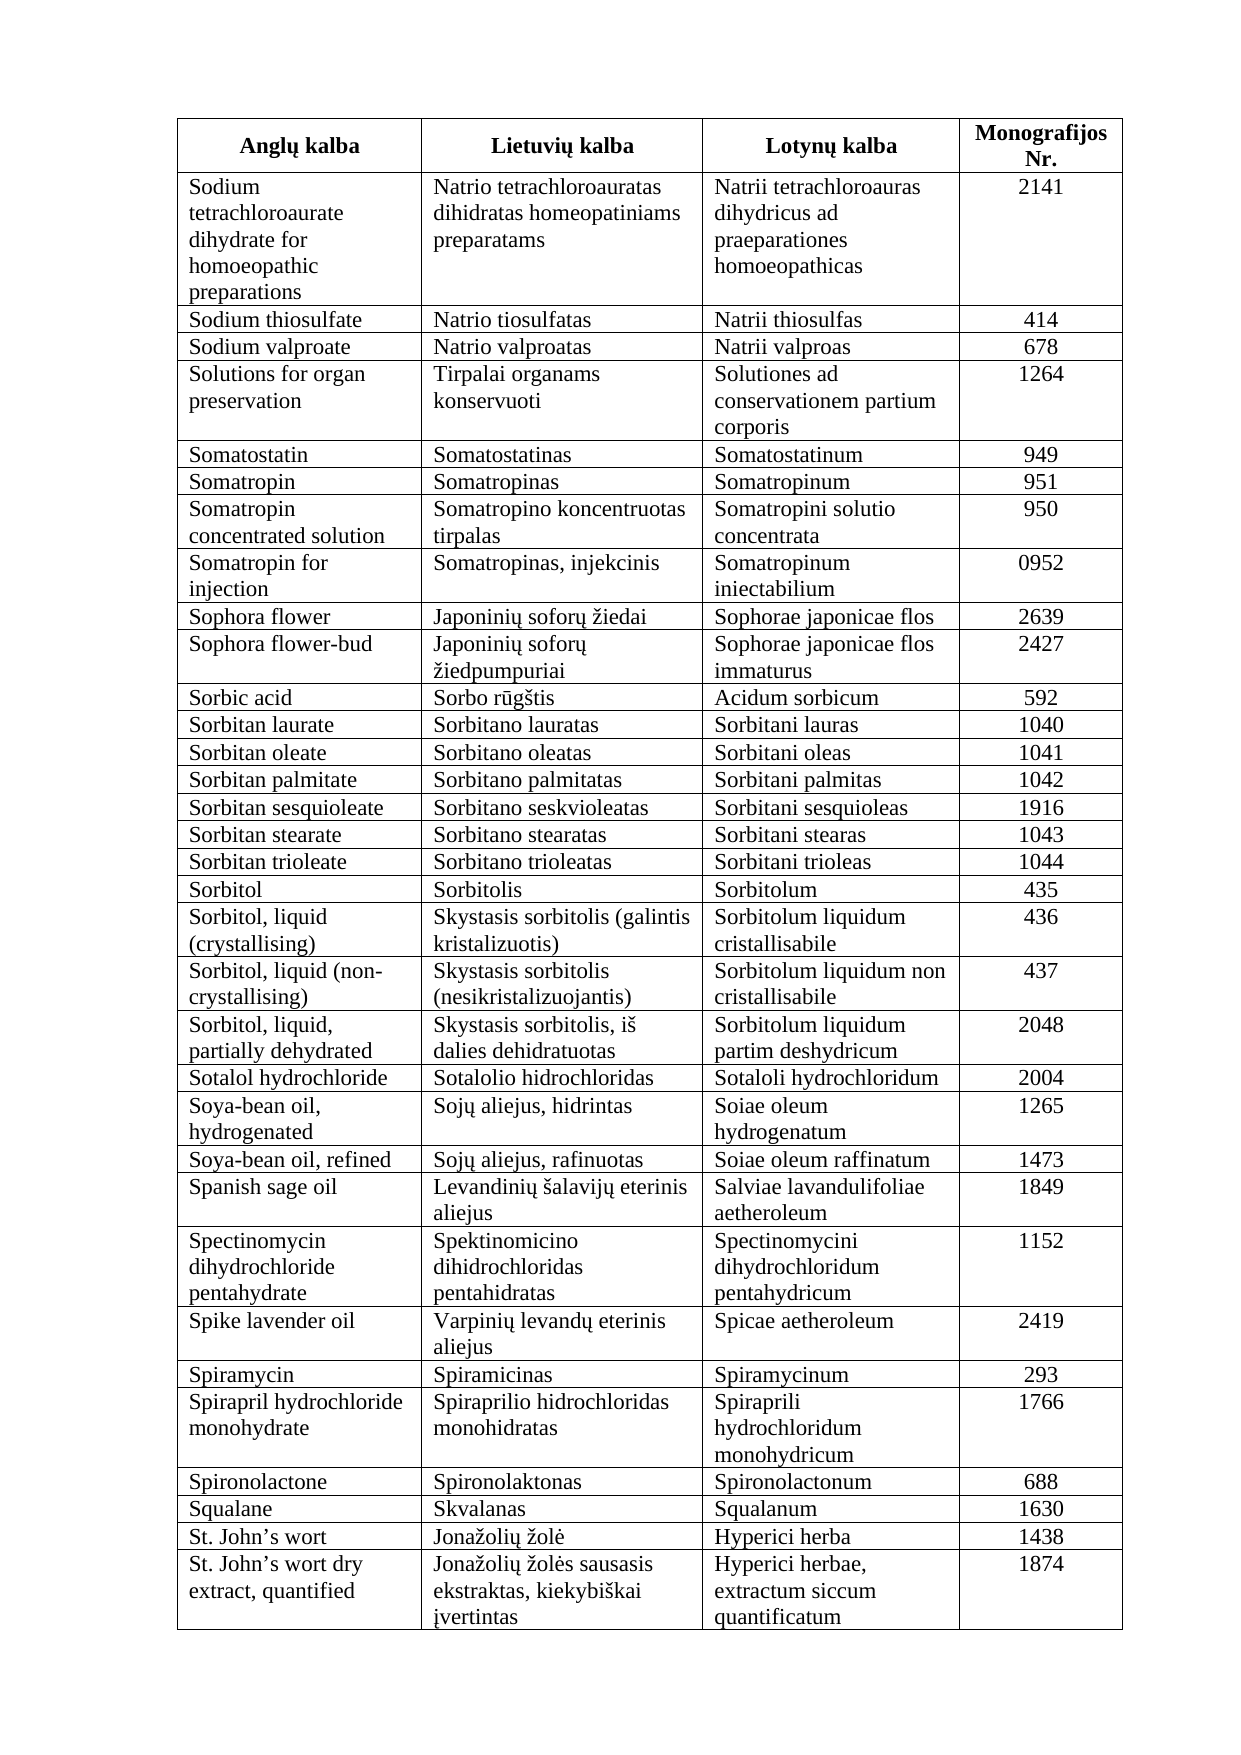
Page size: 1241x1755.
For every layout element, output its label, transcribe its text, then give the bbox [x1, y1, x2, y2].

table_cell Squalane [178, 1496, 421, 1522]
table_cell Spike lavender oil [178, 1307, 421, 1359]
table_cell 950 [960, 495, 1122, 548]
table_cell Hyperici herba [703, 1523, 959, 1549]
table_cell Skystasis sorbitolis, iš dalies dehidratuotas [422, 1011, 702, 1063]
table_cell 436 [960, 903, 1122, 956]
table_cell Spanish sage oil [178, 1173, 421, 1226]
table_cell Sorbitolum liquidum non cristallisabile [703, 957, 959, 1010]
table_cell Sorbitan trioleate [178, 849, 421, 875]
table_cell Sorbic acid [178, 684, 421, 710]
table_cell Spiramycinum [703, 1361, 959, 1387]
table_cell 1265 [960, 1092, 1122, 1144]
table_cell Japoninių soforų žiedai [422, 603, 702, 629]
table_cell Soiae oleum hydrogenatum [703, 1092, 959, 1144]
table_cell Sorbitano trioleatas [422, 849, 702, 875]
table_cell Natrii valproas [703, 333, 959, 359]
table_cell Sorbitano lauratas [422, 711, 702, 738]
table_cell Sophorae japonicae flos [703, 603, 959, 629]
table_cell Sorbitol, liquid (crystallising) [178, 903, 421, 956]
table_cell 1916 [960, 794, 1122, 820]
table_cell Sojų aliejus, hidrintas [422, 1092, 702, 1144]
table_cell Sotalolio hidrochloridas [422, 1065, 702, 1091]
table_cell 1043 [960, 821, 1122, 847]
table_cell Hyperici herbae, extractum siccum quantificatum [703, 1550, 959, 1629]
table_cell Sorbitani trioleas [703, 849, 959, 875]
table_cell Solutions for organ preservation [178, 361, 421, 439]
table_cell Sorbitan palmitate [178, 766, 421, 793]
table_cell Jonažolių žolės sausasis ekstraktas, kiekybiškai įvertintas [422, 1550, 702, 1629]
table_cell Somatropin concentrated solution [178, 495, 421, 548]
table_cell 414 [960, 306, 1122, 332]
table_cell Sorbitani oleas [703, 739, 959, 765]
table_cell Somatostatinum [703, 441, 959, 467]
table_cell Sophora flower [178, 603, 421, 629]
table_cell Acidum sorbicum [703, 684, 959, 710]
table_cell Levandinių šalavijų eterinis aliejus [422, 1173, 702, 1226]
table_cell Sorbitolis [422, 876, 702, 902]
table_cell Sorbitano stearatas [422, 821, 702, 847]
table_cell 1438 [960, 1523, 1122, 1549]
table_cell St. John’s wort [178, 1523, 421, 1549]
table_cell Sojų aliejus, rafinuotas [422, 1146, 702, 1172]
table_cell 1040 [960, 711, 1122, 738]
table_header Lietuvių kalba [422, 119, 702, 172]
table_cell Jonažolių žolė [422, 1523, 702, 1549]
table_cell 1041 [960, 739, 1122, 765]
table_cell Spiraprilio hidrochloridas monohidratas [422, 1388, 702, 1467]
table_cell Natrii tetrachloroauras dihydricus ad praeparationes homoeopathicas [703, 173, 959, 305]
table_cell 688 [960, 1468, 1122, 1494]
table_cell Spicae aetheroleum [703, 1307, 959, 1359]
table_cell Skystasis sorbitolis (nesikristalizuojantis) [422, 957, 702, 1010]
table_cell 2427 [960, 630, 1122, 683]
table_cell 951 [960, 468, 1122, 494]
table_cell Natrii thiosulfas [703, 306, 959, 332]
table_cell Varpinių levandų eterinis aliejus [422, 1307, 702, 1359]
table_cell Sorbitan laurate [178, 711, 421, 738]
table_cell Sophorae japonicae flos immaturus [703, 630, 959, 683]
table_cell Sorbitani palmitas [703, 766, 959, 793]
table_cell 1766 [960, 1388, 1122, 1467]
table_cell Tirpalai organams konservuoti [422, 361, 702, 439]
table_cell Spiraprili hydrochloridum monohydricum [703, 1388, 959, 1467]
table_cell Sorbitolum liquidum cristallisabile [703, 903, 959, 956]
table_cell Sorbitol [178, 876, 421, 902]
table_cell Sorbitano palmitatas [422, 766, 702, 793]
table_cell Sorbitano seskvioleatas [422, 794, 702, 820]
table_cell 592 [960, 684, 1122, 710]
table_cell Soya-bean oil, hydrogenated [178, 1092, 421, 1144]
table_cell Sorbo rūgštis [422, 684, 702, 710]
table_cell Somatropino koncentruotas tirpalas [422, 495, 702, 548]
table_cell Spectinomycin dihydrochloride pentahydrate [178, 1227, 421, 1306]
table_cell 2639 [960, 603, 1122, 629]
table_cell Spironolaktonas [422, 1468, 702, 1494]
table_cell 2004 [960, 1065, 1122, 1091]
table_cell Sorbitol, liquid, partially dehydrated [178, 1011, 421, 1063]
table_cell Somatropinum iniectabilium [703, 549, 959, 602]
table_cell Natrio tiosulfatas [422, 306, 702, 332]
table_cell Sodium tetrachloroaurate dihydrate for homoeopathic preparations [178, 173, 421, 305]
table_cell Natrio tetrachloroauratas dihidratas homeopatiniams preparatams [422, 173, 702, 305]
table_cell Spektinomicino dihidrochloridas pentahidratas [422, 1227, 702, 1306]
table_cell Sorbitani lauras [703, 711, 959, 738]
table_cell 1152 [960, 1227, 1122, 1306]
table_cell Spirapril hydrochloride monohydrate [178, 1388, 421, 1467]
table_cell Spiramicinas [422, 1361, 702, 1387]
table_cell Somatropin for injection [178, 549, 421, 602]
table_cell Somatropini solutio concentrata [703, 495, 959, 548]
table_cell Somatropinum [703, 468, 959, 494]
table_cell Somatostatinas [422, 441, 702, 467]
table_cell Spironolactone [178, 1468, 421, 1494]
table_header Monografijos Nr. [960, 119, 1122, 172]
table_cell Sorbitani stearas [703, 821, 959, 847]
table_cell Skystasis sorbitolis (galintis kristalizuotis) [422, 903, 702, 956]
table_header Lotynų kalba [703, 119, 959, 172]
table_cell 437 [960, 957, 1122, 1010]
table_cell Somatropinas [422, 468, 702, 494]
table_cell 2419 [960, 1307, 1122, 1359]
table_cell Soiae oleum raffinatum [703, 1146, 959, 1172]
table_cell Spiramycin [178, 1361, 421, 1387]
table_cell Sotalol hydrochloride [178, 1065, 421, 1091]
table_cell 293 [960, 1361, 1122, 1387]
table_cell Spectinomycini dihydrochloridum pentahydricum [703, 1227, 959, 1306]
table_cell St. John’s wort dry extract, quantified [178, 1550, 421, 1629]
table_cell Japoninių soforų žiedpumpuriai [422, 630, 702, 683]
table_cell Sorbitani sesquioleas [703, 794, 959, 820]
table_cell Sorbitan oleate [178, 739, 421, 765]
table_cell Salviae lavandulifoliae aetheroleum [703, 1173, 959, 1226]
table_cell Sorbitan stearate [178, 821, 421, 847]
table_cell 1874 [960, 1550, 1122, 1629]
table_cell 949 [960, 441, 1122, 467]
table_header Anglų kalba [178, 119, 421, 172]
table_cell Somatostatin [178, 441, 421, 467]
table_cell Sorbitolum liquidum partim deshydricum [703, 1011, 959, 1063]
table_cell 678 [960, 333, 1122, 359]
table_cell 1630 [960, 1496, 1122, 1522]
table_cell 435 [960, 876, 1122, 902]
table_cell Sorbitol, liquid (non-crystallising) [178, 957, 421, 1010]
table_cell Sorbitano oleatas [422, 739, 702, 765]
table_cell Sorbitolum [703, 876, 959, 902]
table_cell Sotaloli hydrochloridum [703, 1065, 959, 1091]
table_cell 1849 [960, 1173, 1122, 1226]
table_cell 1044 [960, 849, 1122, 875]
table_cell Sorbitan sesquioleate [178, 794, 421, 820]
table_cell Sodium thiosulfate [178, 306, 421, 332]
table_cell Spironolactonum [703, 1468, 959, 1494]
table_cell Soya-bean oil, refined [178, 1146, 421, 1172]
table_cell 1473 [960, 1146, 1122, 1172]
table_cell 1042 [960, 766, 1122, 793]
table_cell Squalanum [703, 1496, 959, 1522]
table_cell Skvalanas [422, 1496, 702, 1522]
table_cell 2048 [960, 1011, 1122, 1063]
table_cell Sodium valproate [178, 333, 421, 359]
table_cell 1264 [960, 361, 1122, 439]
table_cell Somatropin [178, 468, 421, 494]
table_cell Somatropinas, injekcinis [422, 549, 702, 602]
table_cell Sophora flower-bud [178, 630, 421, 683]
table_cell 2141 [960, 173, 1122, 305]
table_cell 0952 [960, 549, 1122, 602]
table_cell Natrio valproatas [422, 333, 702, 359]
table_cell Solutiones ad conservationem partium corporis [703, 361, 959, 439]
